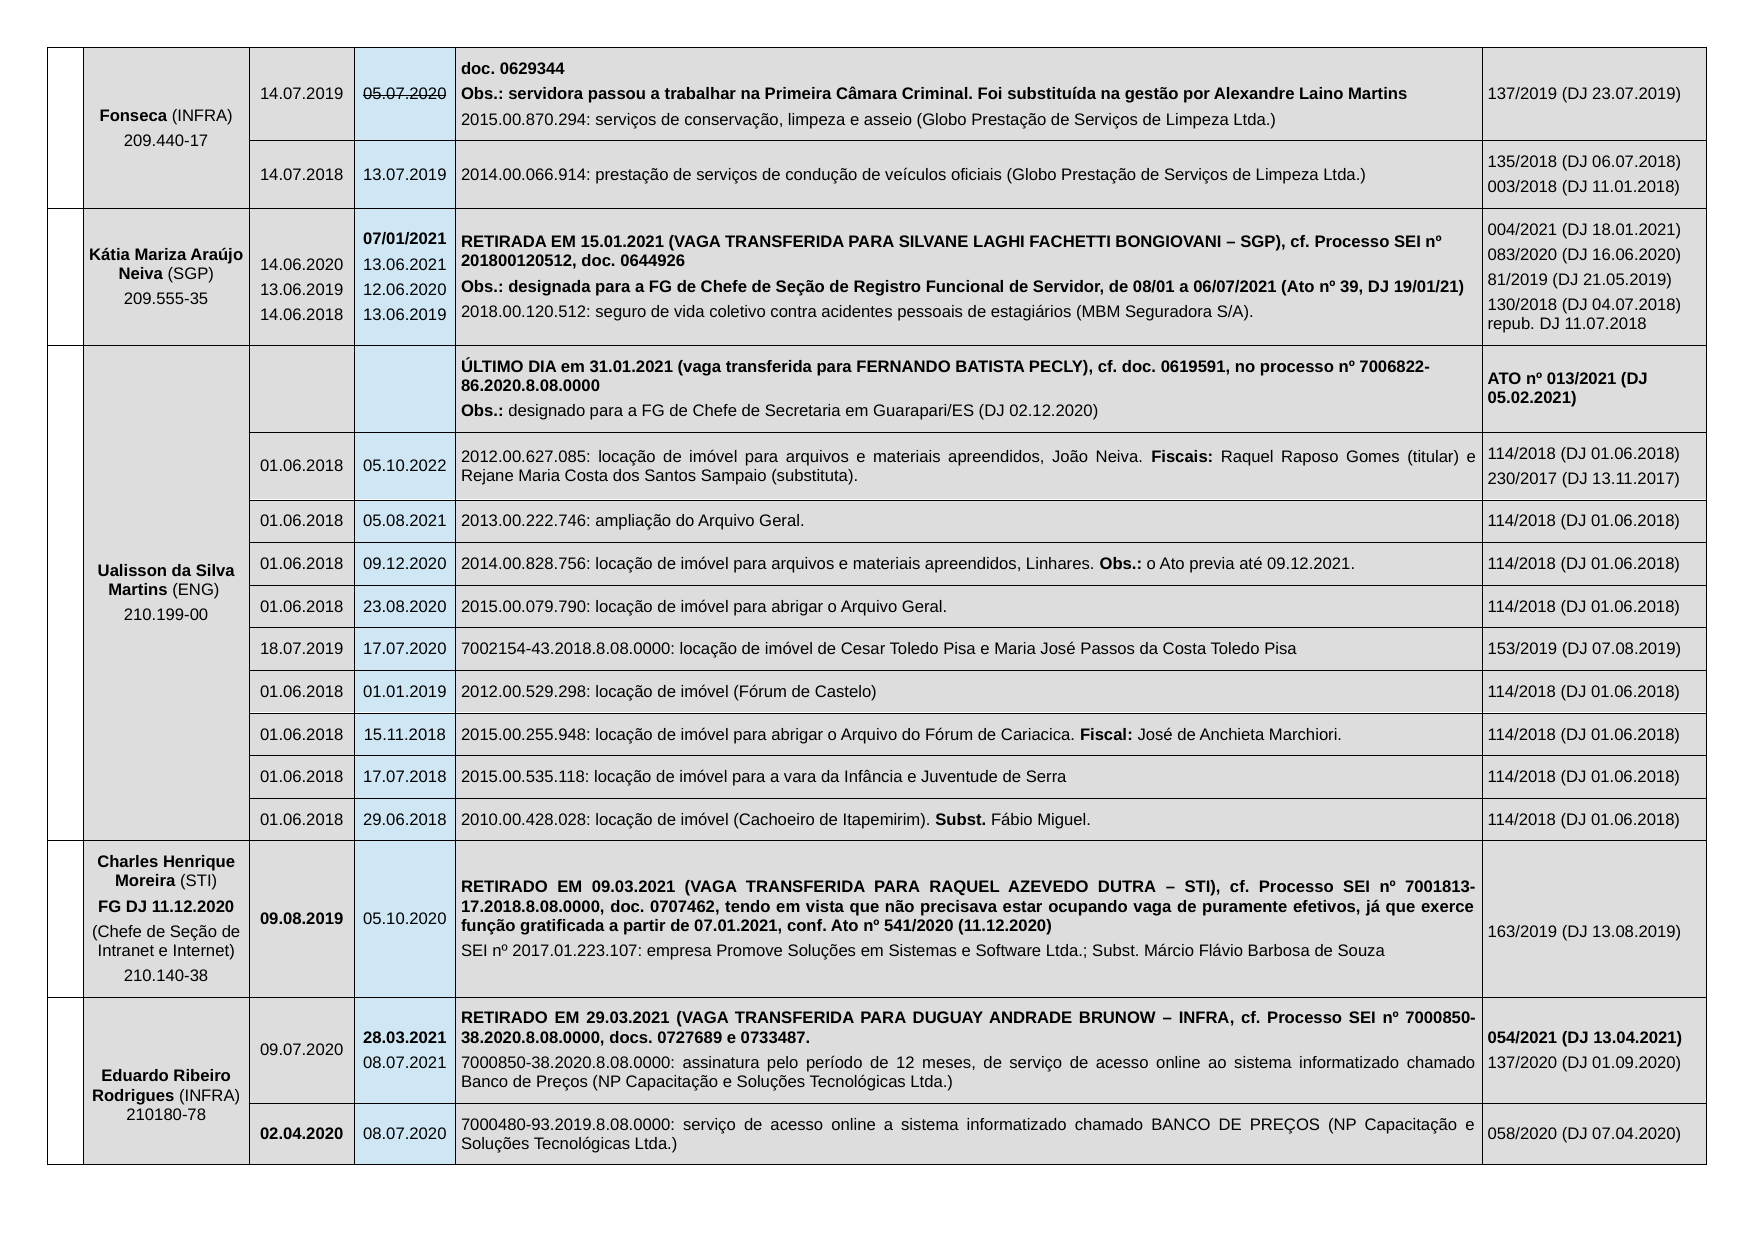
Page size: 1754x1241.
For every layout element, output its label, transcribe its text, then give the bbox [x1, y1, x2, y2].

table_cell Kátia Mariza Araújo Neiva (SGP) 209.555-35 [84, 209, 249, 345]
table_cell 23.08.2020 [355, 586, 455, 627]
table_cell Ualisson da Silva Martins (ENG) 210.199-00 [84, 346, 249, 840]
table_cell 114/2018 (DJ 01.06.2018) [1483, 671, 1706, 712]
table_cell 05.08.2021 [355, 501, 455, 542]
table_cell 01.06.2018 [250, 714, 354, 755]
table_cell 114/2018 (DJ 01.06.2018) [1483, 714, 1706, 755]
table_cell 153/2019 (DJ 07.08.2019) [1483, 628, 1706, 670]
table_cell 28.03.2021 08.07.2021 [355, 998, 455, 1103]
table_cell [48, 209, 83, 345]
table_cell 15.11.2018 [355, 714, 455, 755]
table_cell 01.06.2018 [250, 586, 354, 627]
table_cell 137/2019 (DJ 23.07.2019) [1483, 48, 1706, 140]
table_cell 14.07.2019 [250, 48, 354, 140]
table_cell 135/2018 (DJ 06.07.2018) 003/2018 (DJ 11.01.2018) [1483, 141, 1706, 208]
table_cell 09.12.2020 [355, 543, 455, 585]
table_cell [48, 48, 83, 208]
table_cell 054/2021 (DJ 13.04.2021) 137/2020 (DJ 01.09.2020) [1483, 998, 1706, 1103]
table_cell 01.06.2018 [250, 501, 354, 542]
table_cell doc. 0629344 Obs.: servidora passou a trabalhar na Primeira Câmara Criminal. Foi substituída na gestão por Alexandre Laino Martins 2015.00.870.294: serviços de conservação, limpeza e asseio (Globo Prestação de Serviços de Limpeza Ltda.) [456, 48, 1482, 140]
table_cell 09.08.2019 [250, 841, 354, 997]
table_cell Fonseca (INFRA) 209.440-17 [84, 48, 249, 208]
table_cell 05.10.2020 [355, 841, 455, 997]
table_cell ATO nº 013/2021 (DJ 05.02.2021) [1483, 346, 1706, 432]
table_cell 29.06.2018 [355, 799, 455, 840]
table_cell [48, 346, 83, 840]
table_cell [250, 346, 354, 432]
table_cell [355, 346, 455, 432]
table_cell 2014.00.828.756: locação de imóvel para arquivos e materiais apreendidos, Linhares. Obs.: o Ato previa até 09.12.2021. [456, 543, 1482, 585]
table_cell 05.10.2022 [355, 433, 455, 499]
table_cell 01.06.2018 [250, 433, 354, 499]
table_cell [48, 841, 83, 997]
table_cell RETIRADA EM 15.01.2021 (VAGA TRANSFERIDA PARA SILVANE LAGHI FACHETTI BONGIOVANI – SGP), cf. Processo SEI nº 201800120512, doc. 0644926 Obs.: designada para a FG de Chefe de Seção de Registro Funcional de Servidor, de 08/01 a 06/07/2021 (Ato nº 39, DJ 19/01/21) 2018.00.120.512: seguro de vida coletivo contra acidentes pessoais de estagiários (MBM Seguradora S/A). [456, 209, 1482, 345]
table_cell 01.06.2018 [250, 756, 354, 798]
table_cell 05.07.2020 [355, 48, 455, 140]
table_cell 17.07.2020 [355, 628, 455, 670]
table_cell 7000480-93.2019.8.08.0000: serviço de acesso online a sistema informatizado chamado BANCO DE PREÇOS (NP Capacitação e Soluções Tecnológicas Ltda.) [456, 1104, 1482, 1164]
table_cell Charles Henrique Moreira (STI) FG DJ 11.12.2020 (Chefe de Seção de Intranet e Internet) 210.140-38 [84, 841, 249, 997]
table_cell 2015.00.535.118: locação de imóvel para a vara da Infância e Juventude de Serra [456, 756, 1482, 798]
table_cell 2010.00.428.028: locação de imóvel (Cachoeiro de Itapemirim). Subst. Fábio Miguel. [456, 799, 1482, 840]
table_cell 17.07.2018 [355, 756, 455, 798]
table_cell 2014.00.066.914: prestação de serviços de condução de veículos oficiais (Globo Prestação de Serviços de Limpeza Ltda.) [456, 141, 1482, 208]
table_cell 01.06.2018 [250, 671, 354, 712]
table_cell 09.07.2020 [250, 998, 354, 1103]
table_cell 2015.00.255.948: locação de imóvel para abrigar o Arquivo do Fórum de Cariacica. Fiscal: José de Anchieta Marchiori. [456, 714, 1482, 755]
table_cell ÚLTIMO DIA em 31.01.2021 (vaga transferida para FERNANDO BATISTA PECLY), cf. doc. 0619591, no processo nº 7006822-86.2020.8.08.0000 Obs.: designado para a FG de Chefe de Secretaria em Guarapari/ES (DJ 02.12.2020) [456, 346, 1482, 432]
table_cell 14.07.2018 [250, 141, 354, 208]
table_cell 004/2021 (DJ 18.01.2021) 083/2020 (DJ 16.06.2020) 81/2019 (DJ 21.05.2019) 130/2018 (DJ 04.07.2018) repub. DJ 11.07.2018 [1483, 209, 1706, 345]
table_cell 18.07.2019 [250, 628, 354, 670]
table_cell 058/2020 (DJ 07.04.2020) [1483, 1104, 1706, 1164]
table_cell 114/2018 (DJ 01.06.2018) [1483, 756, 1706, 798]
table_cell 01.06.2018 [250, 799, 354, 840]
table_cell Eduardo Ribeiro Rodrigues (INFRA) 210180-78 [84, 998, 249, 1164]
table_cell 114/2018 (DJ 01.06.2018) [1483, 543, 1706, 585]
table_cell 2015.00.079.790: locação de imóvel para abrigar o Arquivo Geral. [456, 586, 1482, 627]
table_cell 01.01.2019 [355, 671, 455, 712]
table_cell 114/2018 (DJ 01.06.2018) 230/2017 (DJ 13.11.2017) [1483, 433, 1706, 499]
table_cell RETIRADO EM 09.03.2021 (VAGA TRANSFERIDA PARA RAQUEL AZEVEDO DUTRA – STI), cf. Processo SEI nº 7001813-17.2018.8.08.0000, doc. 0707462, tendo em vista que não precisava estar ocupando vaga de puramente efetivos, já que exerce função gratificada a partir de 07.01.2021, conf. Ato nº 541/2020 (11.12.2020) SEI nº 2017.01.223.107: empresa Promove Soluções em Sistemas e Software Ltda.; Subst. Márcio Flávio Barbosa de Souza [456, 841, 1482, 997]
table_cell 13.07.2019 [355, 141, 455, 208]
table_cell 114/2018 (DJ 01.06.2018) [1483, 799, 1706, 840]
table_cell 2012.00.627.085: locação de imóvel para arquivos e materiais apreendidos, João Neiva. Fiscais: Raquel Raposo Gomes (titular) e Rejane Maria Costa dos Santos Sampaio (substituta). [456, 433, 1482, 499]
table_cell 07/01/2021 13.06.2021 12.06.2020 13.06.2019 [355, 209, 455, 345]
table_cell 163/2019 (DJ 13.08.2019) [1483, 841, 1706, 997]
table_cell RETIRADO EM 29.03.2021 (VAGA TRANSFERIDA PARA DUGUAY ANDRADE BRUNOW – INFRA, cf. Processo SEI nº 7000850-38.2020.8.08.0000, docs. 0727689 e 0733487. 7000850-38.2020.8.08.0000: assinatura pelo período de 12 meses, de serviço de acesso online ao sistema informatizado chamado Banco de Preços (NP Capacitação e Soluções Tecnológicas Ltda.) [456, 998, 1482, 1103]
table_cell 7002154-43.2018.8.08.0000: locação de imóvel de Cesar Toledo Pisa e Maria José Passos da Costa Toledo Pisa [456, 628, 1482, 670]
table_cell 02.04.2020 [250, 1104, 354, 1164]
table_cell 2012.00.529.298: locação de imóvel (Fórum de Castelo) [456, 671, 1482, 712]
table_cell [48, 998, 83, 1164]
table_cell 2013.00.222.746: ampliação do Arquivo Geral. [456, 501, 1482, 542]
table_cell 114/2018 (DJ 01.06.2018) [1483, 586, 1706, 627]
table_cell 01.06.2018 [250, 543, 354, 585]
table_cell 114/2018 (DJ 01.06.2018) [1483, 501, 1706, 542]
table_cell 14.06.2020 13.06.2019 14.06.2018 [250, 209, 354, 345]
table_cell 08.07.2020 [355, 1104, 455, 1164]
